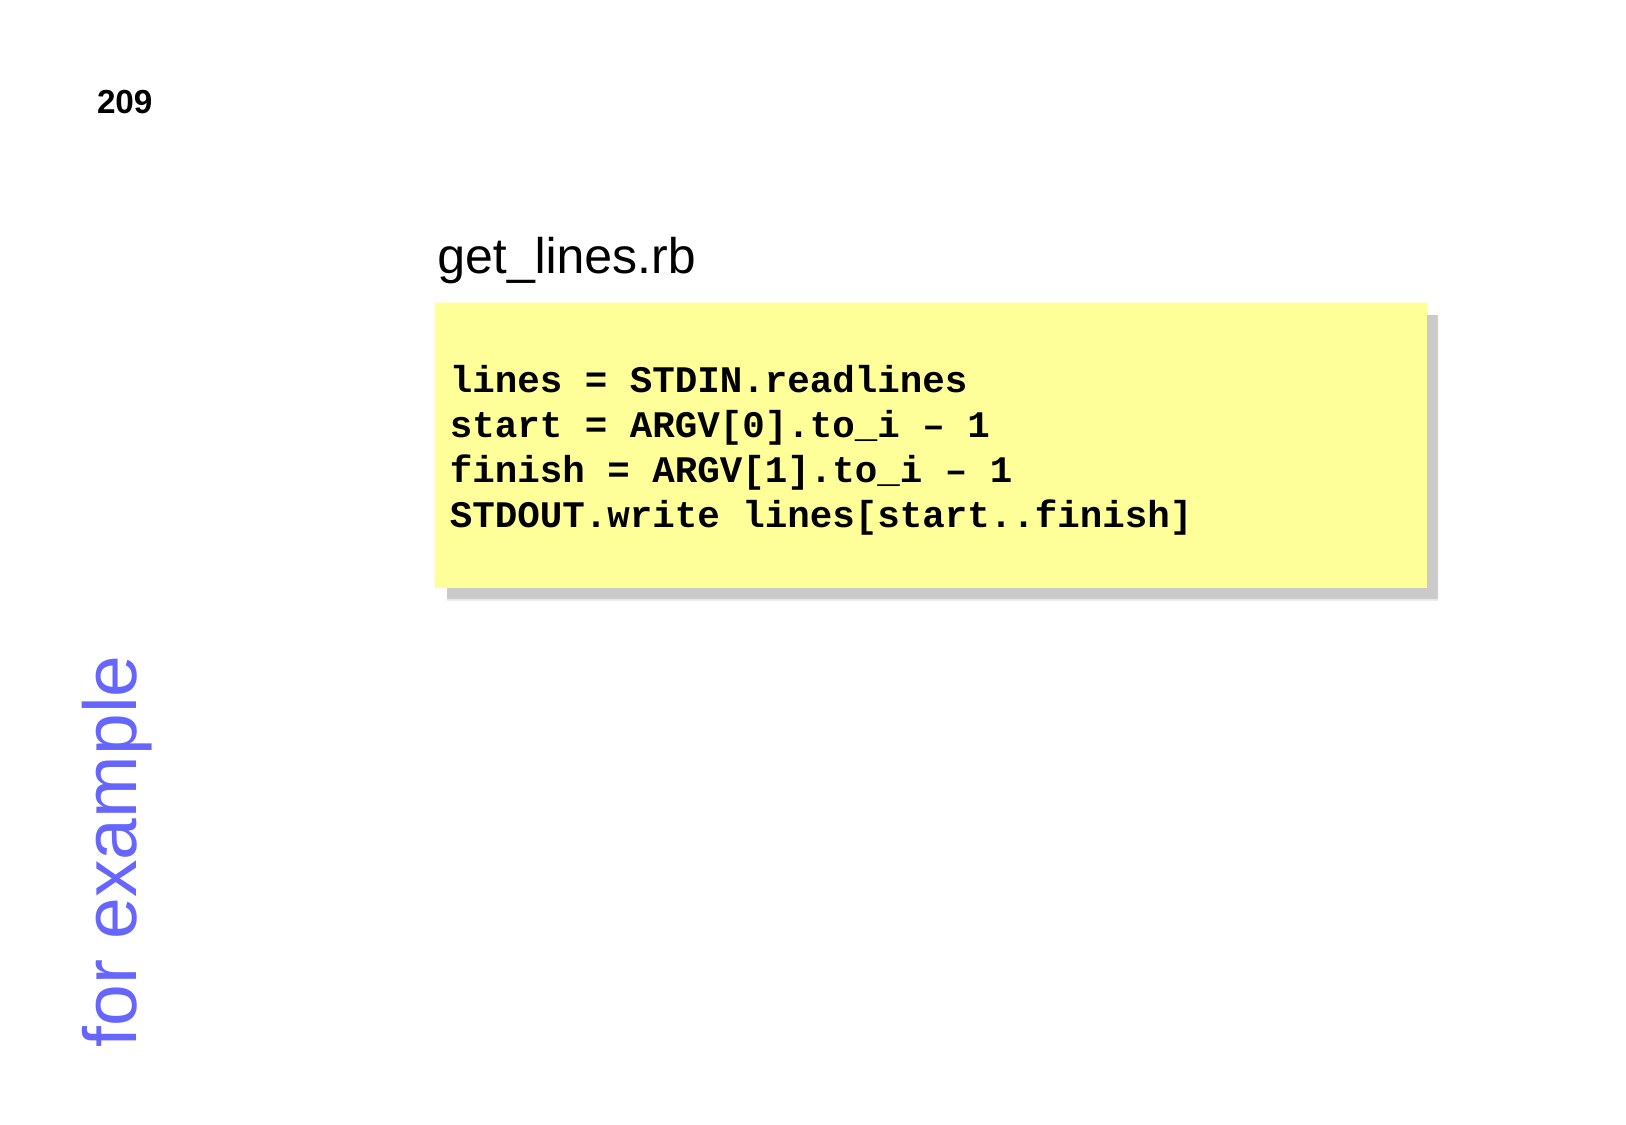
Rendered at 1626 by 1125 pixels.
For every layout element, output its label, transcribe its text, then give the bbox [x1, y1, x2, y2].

text_box lines = STDIN.readlines start = ARGV[0].to_i – 1 finish = ARGV[1].to_i – 1 STDOUT.write lines[start..finish] [434, 302, 1427, 588]
title for example [37, 162, 176, 1063]
text_box get_lines.rb [422, 215, 978, 292]
